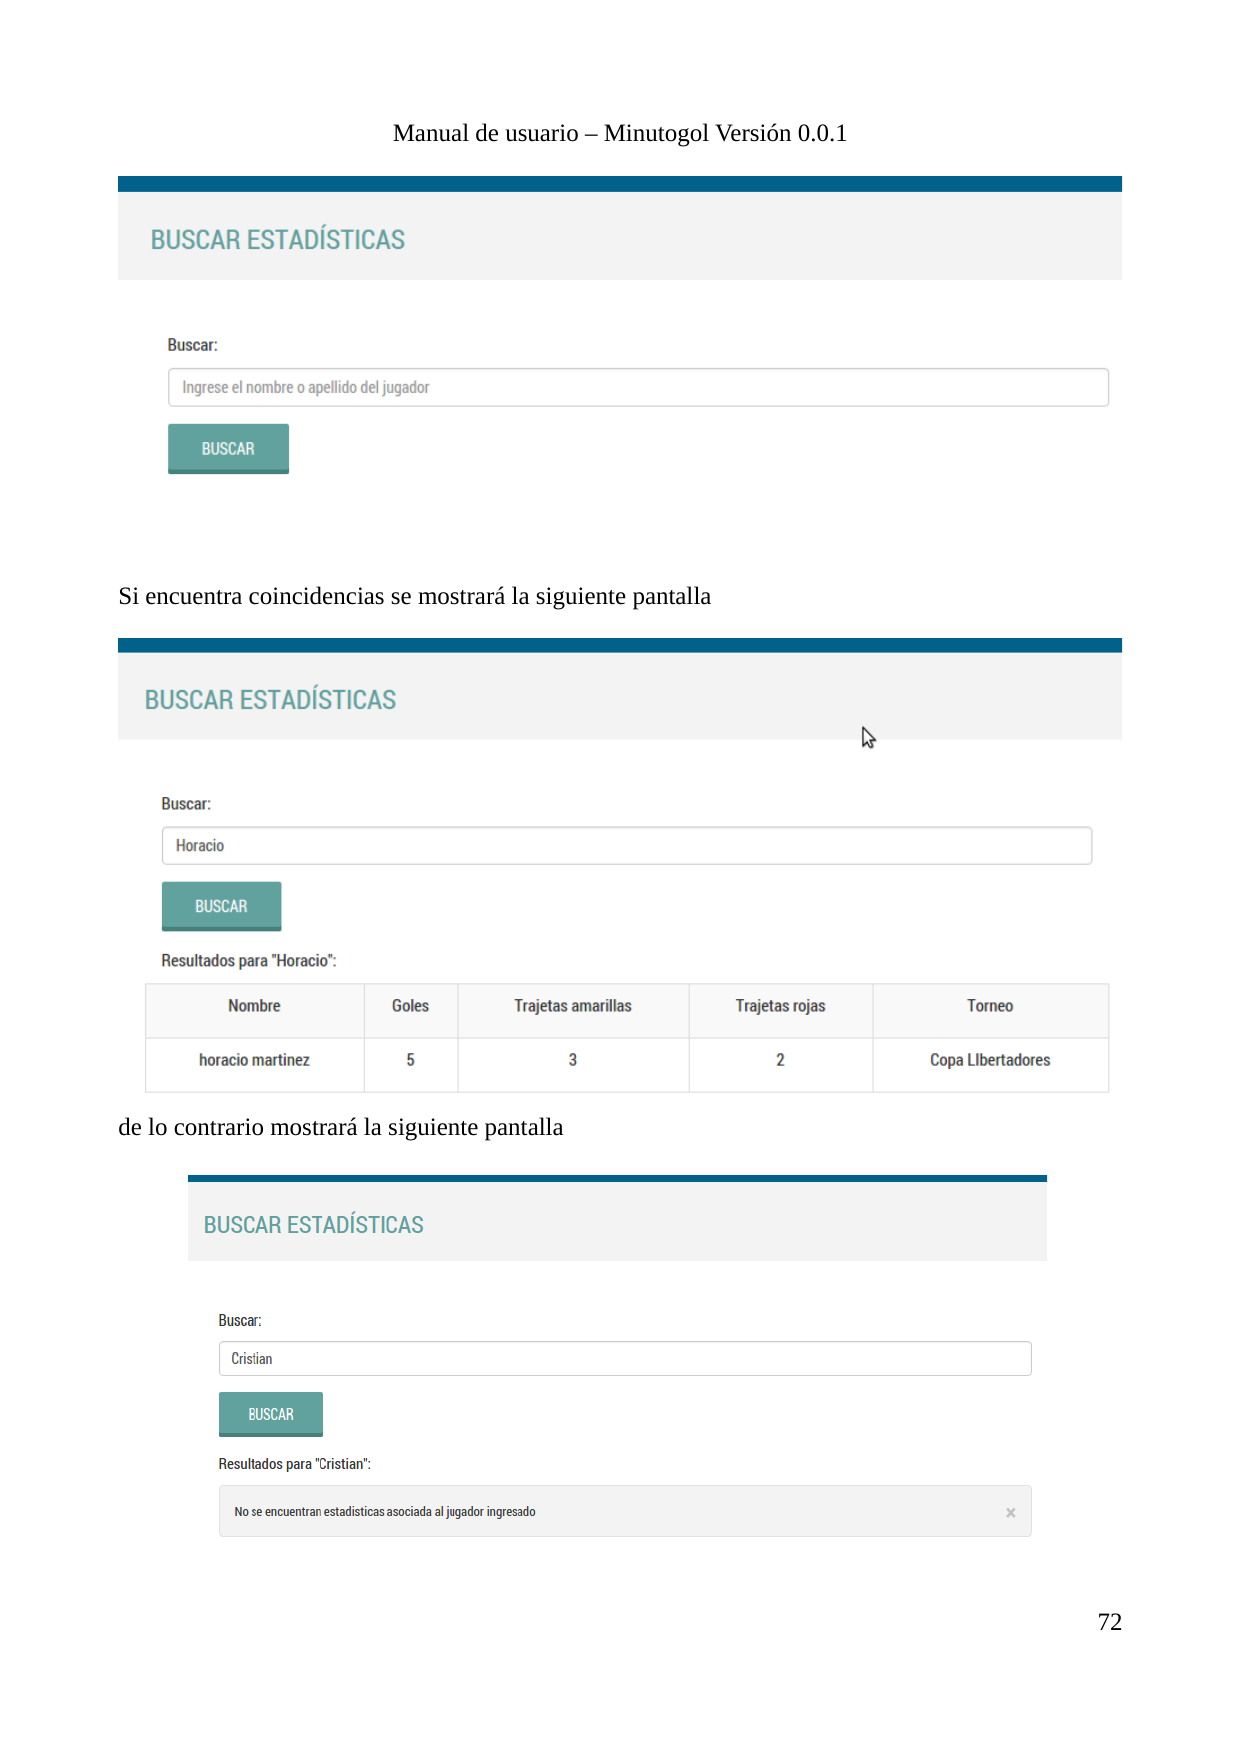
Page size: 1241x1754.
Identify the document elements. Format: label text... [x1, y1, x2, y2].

text Si encuentra coincidencias se mostrará la siguiente pantalla [118, 581, 1122, 610]
picture [188, 1183, 1048, 1564]
picture [118, 192, 1123, 553]
picture [118, 653, 1123, 1112]
text de lo contrario mostrará la siguiente pantalla [118, 1112, 1122, 1141]
